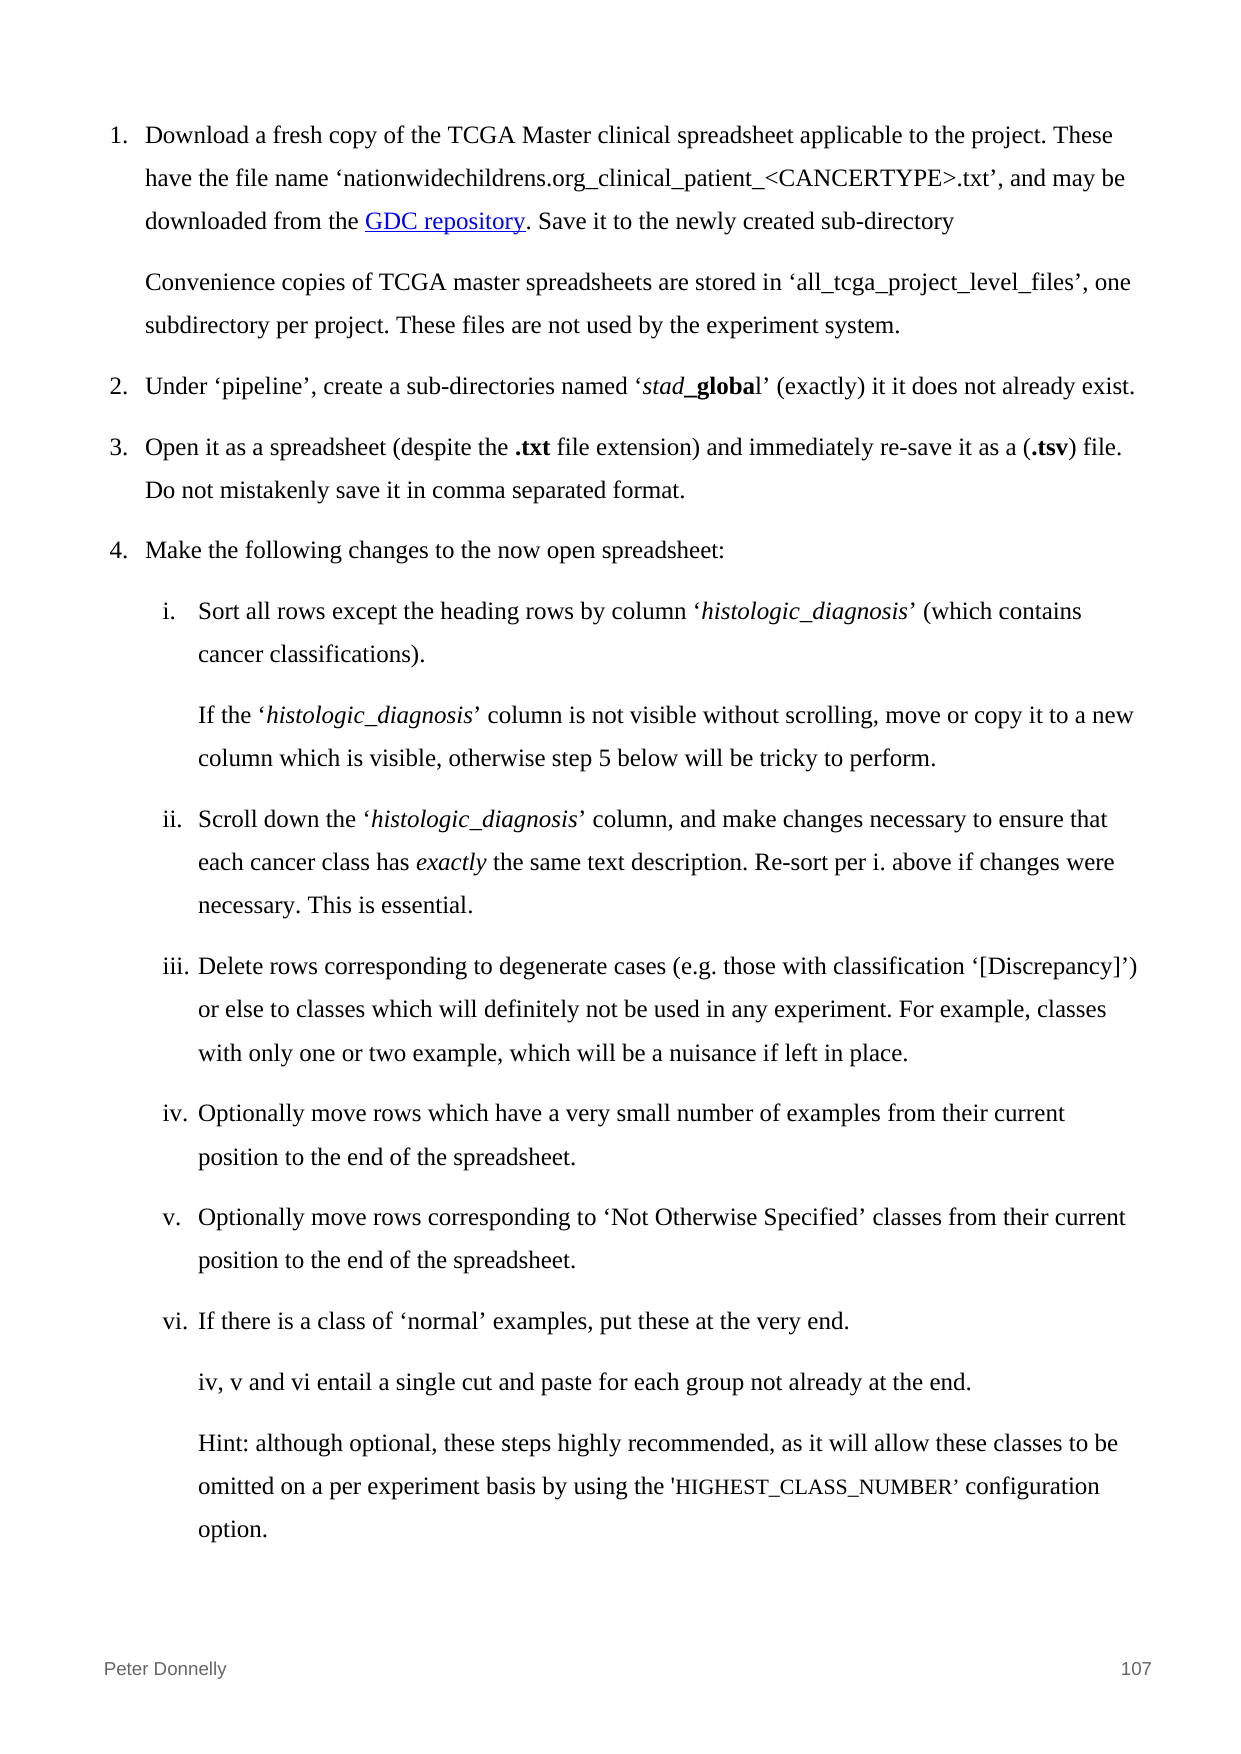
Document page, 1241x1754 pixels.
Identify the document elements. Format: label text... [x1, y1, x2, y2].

list Open it as a spreadsheet (despite the .txt file extension) and immediately re-save it as a (.tsv) file. Do not mistakenly save it in comma separated format. [109, 432, 1146, 503]
list Optionally move rows which have a very small number of examples from their current position to the end of the spreadsheet. [162, 1098, 1146, 1170]
list Sort all rows except the heading rows by column ‘histologic_diagnosis’ (which contains cancer classifications). [162, 596, 1146, 668]
list iv, v and vi entail a single cut and paste for each group not already at the end. [162, 1367, 1146, 1396]
list Delete rows corresponding to degenerate cases (e.g. those with classification ‘[Discrepancy]’) or else to classes which will definitely not be used in any experiment. For example, classes with only one or two example, which will be a nuisance if left in place. [162, 951, 1146, 1066]
list Optionally move rows corresponding to ‘Not Otherwise Specified’ classes from their current position to the end of the spreadsheet. [162, 1202, 1146, 1274]
list Hint: although optional, these steps highly recommended, as it will allow these classes to be omitted on a per experiment basis by using the 'HIGHEST_CLASS_NUMBER’ configuration option. [162, 1428, 1146, 1543]
list If there is a class of ‘normal’ examples, put these at the very end. [162, 1306, 1146, 1335]
list Make the following changes to the now open spreadsheet: [109, 536, 1146, 564]
list If the ‘histologic_diagnosis’ column is not visible without scrolling, move or copy it to a new column which is visible, otherwise step 5 below will be tricky to perform. [162, 700, 1146, 772]
list Scroll down the ‘histologic_diagnosis’ column, and make changes necessary to ensure that each cancer class has exactly the same text description. Re-sort per i. above if changes were necessary. This is essential. [162, 804, 1146, 919]
list Download a fresh copy of the TCGA Master clinical spreadsheet applicable to the project. These have the file name ‘nationwidechildrens.org_clinical_patient_<CANCERTYPE>.txt’, and may be downloaded from the GDC repository. Save it to the newly created sub-directory [109, 120, 1146, 235]
list Under ‘pipeline’, create a sub-directories named ‘stad_global’ (exactly) it it does not already exist. [109, 371, 1146, 399]
list Convenience copies of TCGA master spreadsheets are stored in ‘all_tcga_project_level_files’, one subdirectory per project. These files are not used by the experiment system. [109, 267, 1146, 339]
